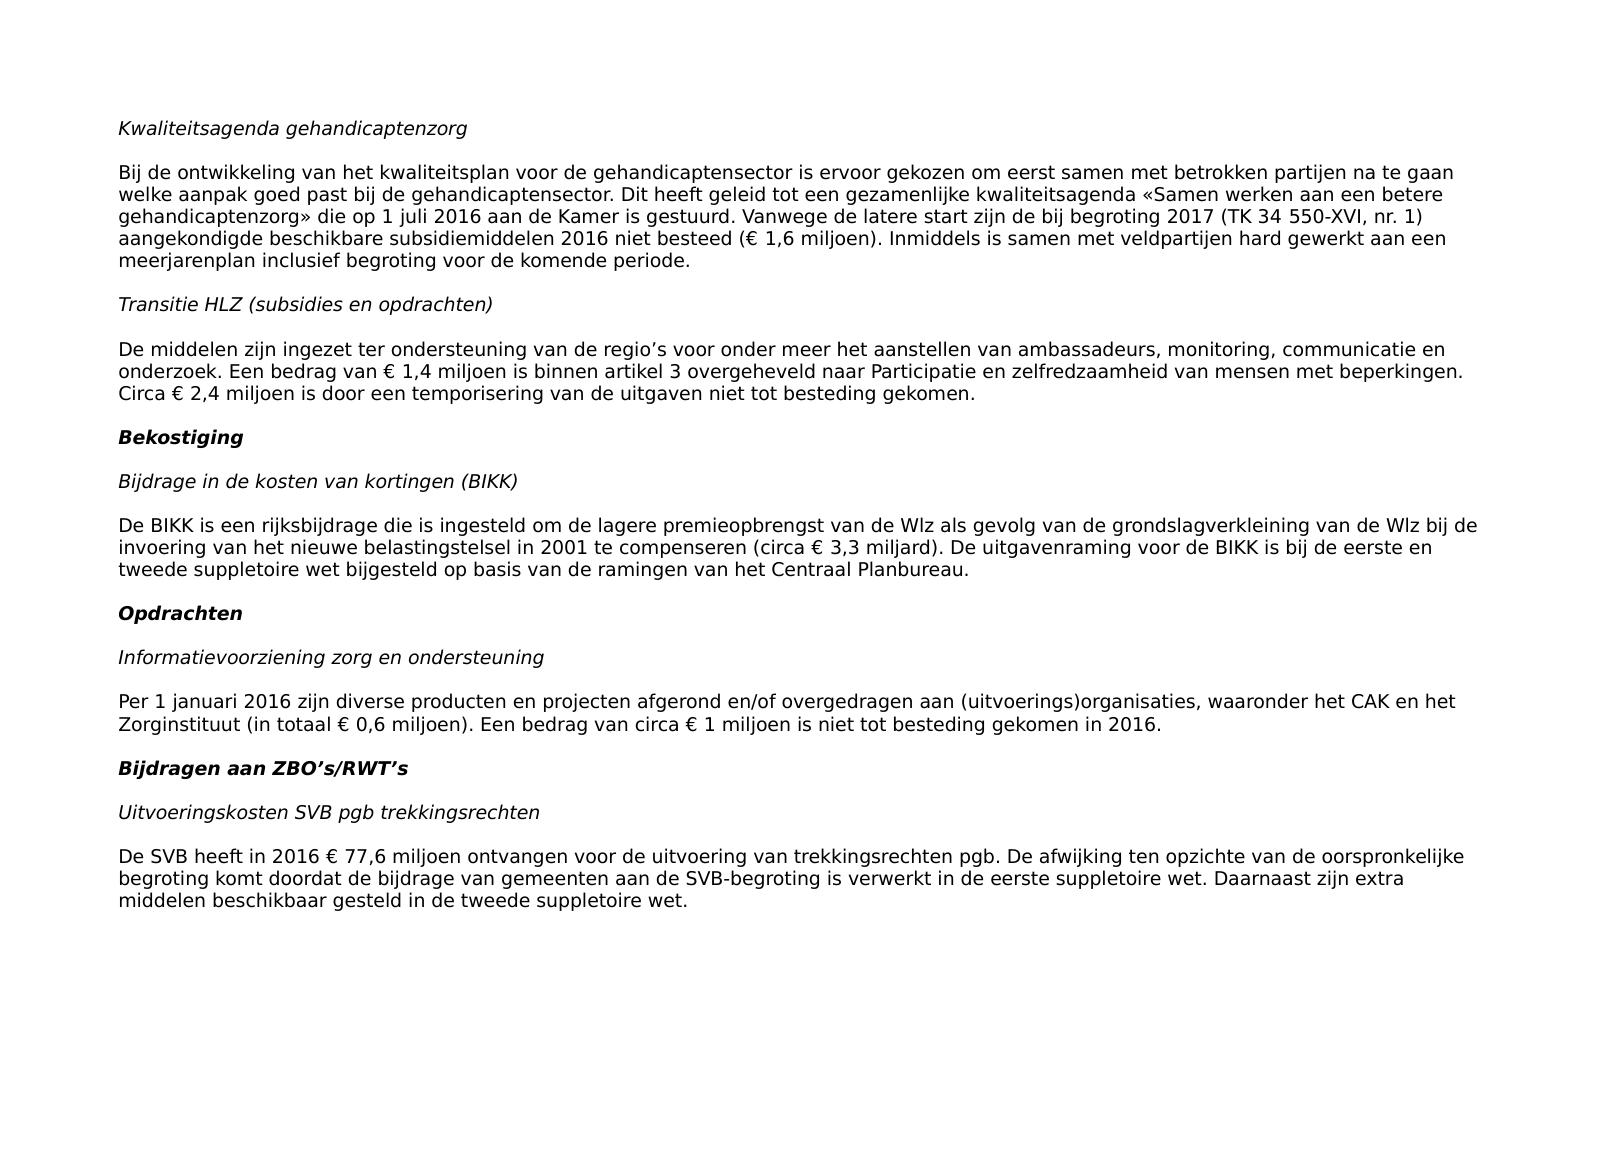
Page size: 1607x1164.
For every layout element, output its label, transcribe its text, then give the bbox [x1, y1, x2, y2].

subtitle Transitie HLZ (subsidies en opdrachten) [118, 294, 1488, 316]
subtitle Kwaliteitsagenda gehandicaptenzorg [118, 118, 1488, 140]
text Bij de ontwikkeling van het kwaliteitsplan voor de gehandicaptensector is ervoor gekozen om eerst samen met betrokken partijen na te gaan welke aanpak goed past bij de gehandicaptensector. Dit heeft geleid tot een gezamenlijke kwaliteitsagenda «Samen werken aan een betere gehandicaptenzorg» die op 1 juli 2016 aan de Kamer is gestuurd. Vanwege de latere start zijn de bij begroting 2017 (TK 34 550-XVI, nr. 1) aangekondigde beschikbare subsidiemiddelen 2016 niet besteed (€ 1,6 miljoen). Inmiddels is samen met veldpartijen hard gewerkt aan een meerjarenplan inclusief begroting voor de komende periode. [118, 162, 1488, 272]
subtitle Informatievoorziening zorg en ondersteuning [118, 647, 1488, 669]
subtitle Opdrachten [118, 603, 1488, 625]
subtitle Bijdrage in de kosten van kortingen (BIKK) [118, 471, 1488, 493]
text De SVB heeft in 2016 € 77,6 miljoen ontvangen voor de uitvoering van trekkingsrechten pgb. De afwijking ten opzichte van de oorspronkelijke begroting komt doordat de bijdrage van gemeenten aan de SVB-begroting is verwerkt in de eerste suppletoire wet. Daarnaast zijn extra middelen beschikbaar gesteld in de tweede suppletoire wet. [118, 846, 1488, 912]
text De middelen zijn ingezet ter ondersteuning van de regio’s voor onder meer het aanstellen van ambassadeurs, monitoring, communicatie en onderzoek. Een bedrag van € 1,4 miljoen is binnen artikel 3 overgeheveld naar Participatie en zelfredzaamheid van mensen met beperkingen. Circa € 2,4 miljoen is door een temporisering van de uitgaven niet tot besteding gekomen. [118, 338, 1488, 404]
subtitle Bijdragen aan ZBO’s/RWT’s [118, 758, 1488, 779]
subtitle Bekostiging [118, 427, 1488, 449]
text De BIKK is een rijksbijdrage die is ingesteld om de lagere premieopbrengst van de Wlz als gevolg van de grondslagverkleining van de Wlz bij de invoering van het nieuwe belastingstelsel in 2001 te compenseren (circa € 3,3 miljard). De uitgavenraming voor de BIKK is bij de eerste en tweede suppletoire wet bijgesteld op basis van de ramingen van het Centraal Planbureau. [118, 515, 1488, 581]
text Per 1 januari 2016 zijn diverse producten en projecten afgerond en/of overgedragen aan (uitvoerings)organisaties, waaronder het CAK en het Zorginstituut (in totaal € 0,6 miljoen). Een bedrag van circa € 1 miljoen is niet tot besteding gekomen in 2016. [118, 691, 1488, 735]
subtitle Uitvoeringskosten SVB pgb trekkingsrechten [118, 802, 1488, 824]
